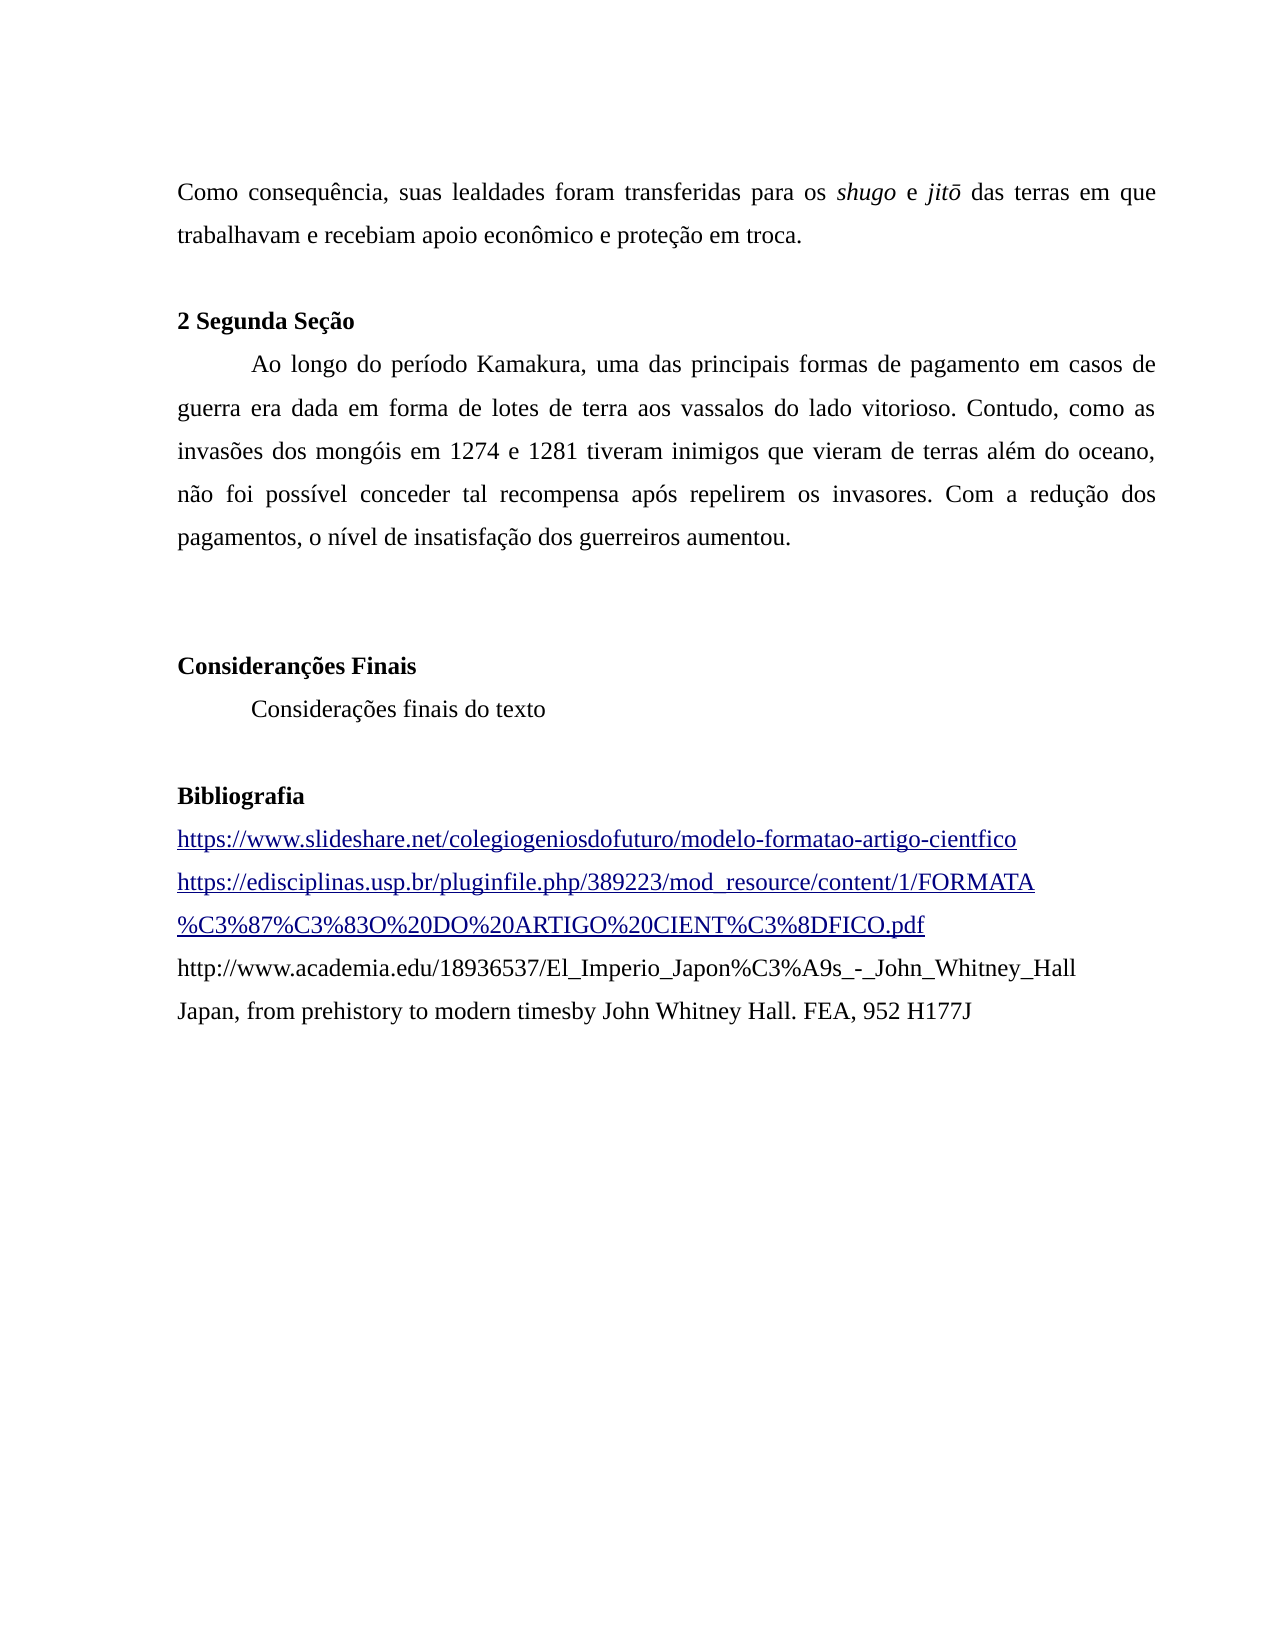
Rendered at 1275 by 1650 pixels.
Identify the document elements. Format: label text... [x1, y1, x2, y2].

text Bibliografia [177, 781, 1156, 809]
text http://www.academia.edu/18936537/El_Imperio_Japon%C3%A9s_-_John_Whitney_Hall [177, 953, 1156, 982]
text Como consequência, suas lealdades foram transferidas para os shugo e jitō das terras em que trabalhavam e recebiam apoio econômico e proteção em troca. [177, 177, 1156, 249]
text https://www.slideshare.net/colegiogeniosdofuturo/modelo-formatao-artigo-cientfico [177, 824, 1156, 853]
text 2 Segunda Seção [177, 306, 1156, 335]
text Consideranções Finais [177, 651, 1156, 680]
text https://edisciplinas.usp.br/pluginfile.php/389223/mod_resource/content/1/FORMATA%C3%87%C3%83O%20DO%20ARTIGO%20CIENT%C3%8DFICO.pdf [177, 867, 1156, 939]
text Ao longo do período Kamakura, uma das principais formas de pagamento em casos de guerra era dada em forma de lotes de terra aos vassalos do lado vitorioso. Contudo, como as invasões dos mongóis em 1274 e 1281 tiveram inimigos que vieram de terras além do oceano, não foi possível conceder tal recompensa após repelirem os invasores. Com a redução dos pagamentos, o nível de insatisfação dos guerreiros aumentou. [177, 349, 1156, 551]
text Considerações finais do texto [177, 694, 1156, 723]
text Japan, from prehistory to modern timesby John Whitney Hall. FEA, 952 H177J [177, 996, 1156, 1025]
